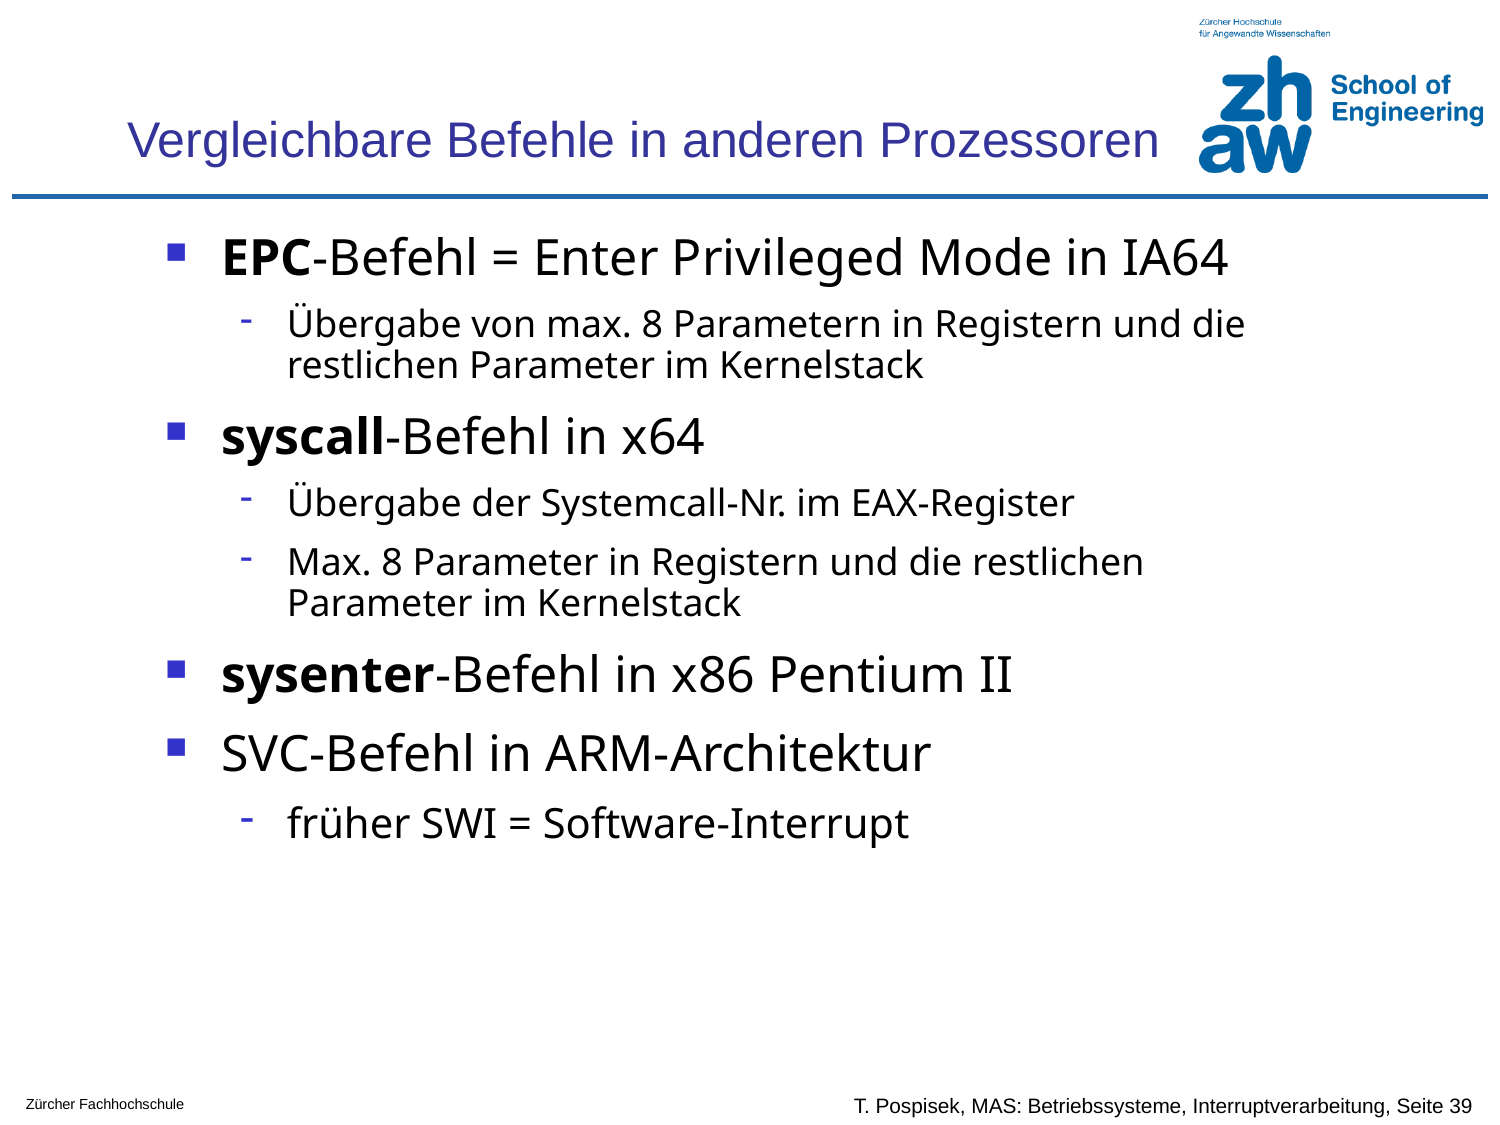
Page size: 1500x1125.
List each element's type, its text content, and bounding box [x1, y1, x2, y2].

title Vergleichbare Befehle in anderen Prozessoren [112, 66, 1391, 175]
list EPC-Befehl = Enter Privileged Mode in IA64 Übergabe von max. 8 Parametern in Registern und die restlichen Parameter im Kernelstack syscall-Befehl in x64 Übergabe der Systemcall-Nr. im EAX-Register Max. 8 Parameter in Registern und die restlichen Parameter im Kernelstack sysenter-Befehl in x86 Pentium II SVC-Befehl in ARM-Architektur früher SWI = Software-Interrupt [150, 224, 1338, 764]
picture [1199, 19, 1483, 173]
